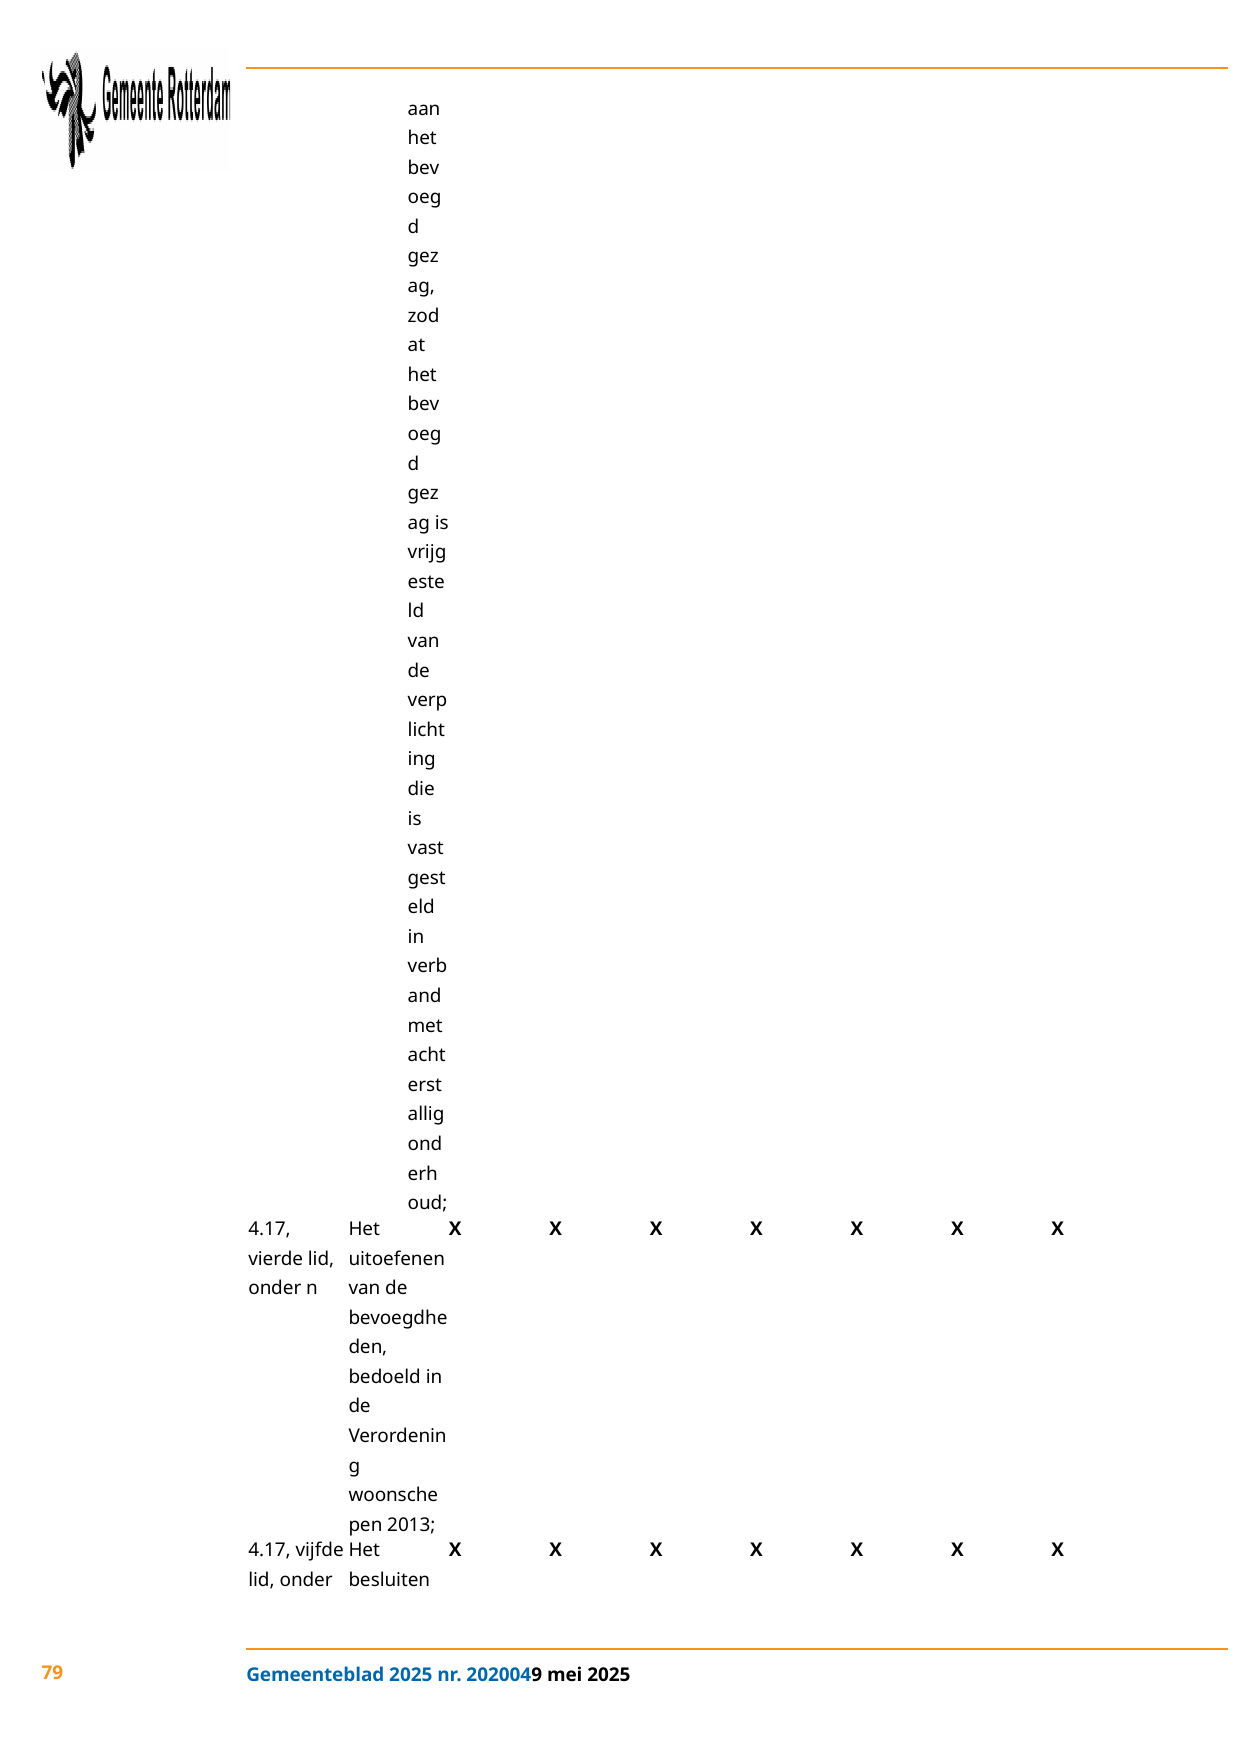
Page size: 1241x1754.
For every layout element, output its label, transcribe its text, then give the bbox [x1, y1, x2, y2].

table_cell X [951, 1537, 1051, 1592]
table_cell Het besluiten [348, 1537, 449, 1592]
table_cell X [850, 1215, 951, 1537]
table_cell [549, 95, 649, 1215]
table_cell X [549, 1537, 649, 1592]
table_cell [951, 95, 1051, 1215]
table_cell X [650, 1215, 750, 1537]
table_cell X [549, 1215, 649, 1537]
table_cell [750, 95, 850, 1215]
table_cell 4.17, vijfde lid, onder [248, 1537, 348, 1592]
table_cell X [1051, 1215, 1152, 1537]
table_cell [248, 95, 348, 1215]
picture [41, 47, 231, 172]
table_cell X [449, 1215, 549, 1537]
table_cell [650, 95, 750, 1215]
table_cell [449, 95, 549, 1215]
table_cell Het uitoefenen van de bevoegdheden, bedoeld in de Verordening woonschepen 2013; [348, 1215, 449, 1537]
table_cell [1051, 95, 1152, 1215]
table_cell [850, 95, 951, 1215]
table_cell X [850, 1537, 951, 1592]
table_cell X [1051, 1537, 1152, 1592]
table_cell X [951, 1215, 1051, 1537]
table_cell 4.17, vierde lid, onder n [248, 1215, 348, 1537]
table_cell aan het bevoegd gezag, zodat het bevoegd gezag is vrijgesteld van de verplichting die is vastgesteld in verband met achterstallig onderhoud; [348, 95, 449, 1215]
table_cell X [750, 1537, 850, 1592]
table_cell X [449, 1537, 549, 1592]
table_cell X [750, 1215, 850, 1537]
table_cell X [650, 1537, 750, 1592]
